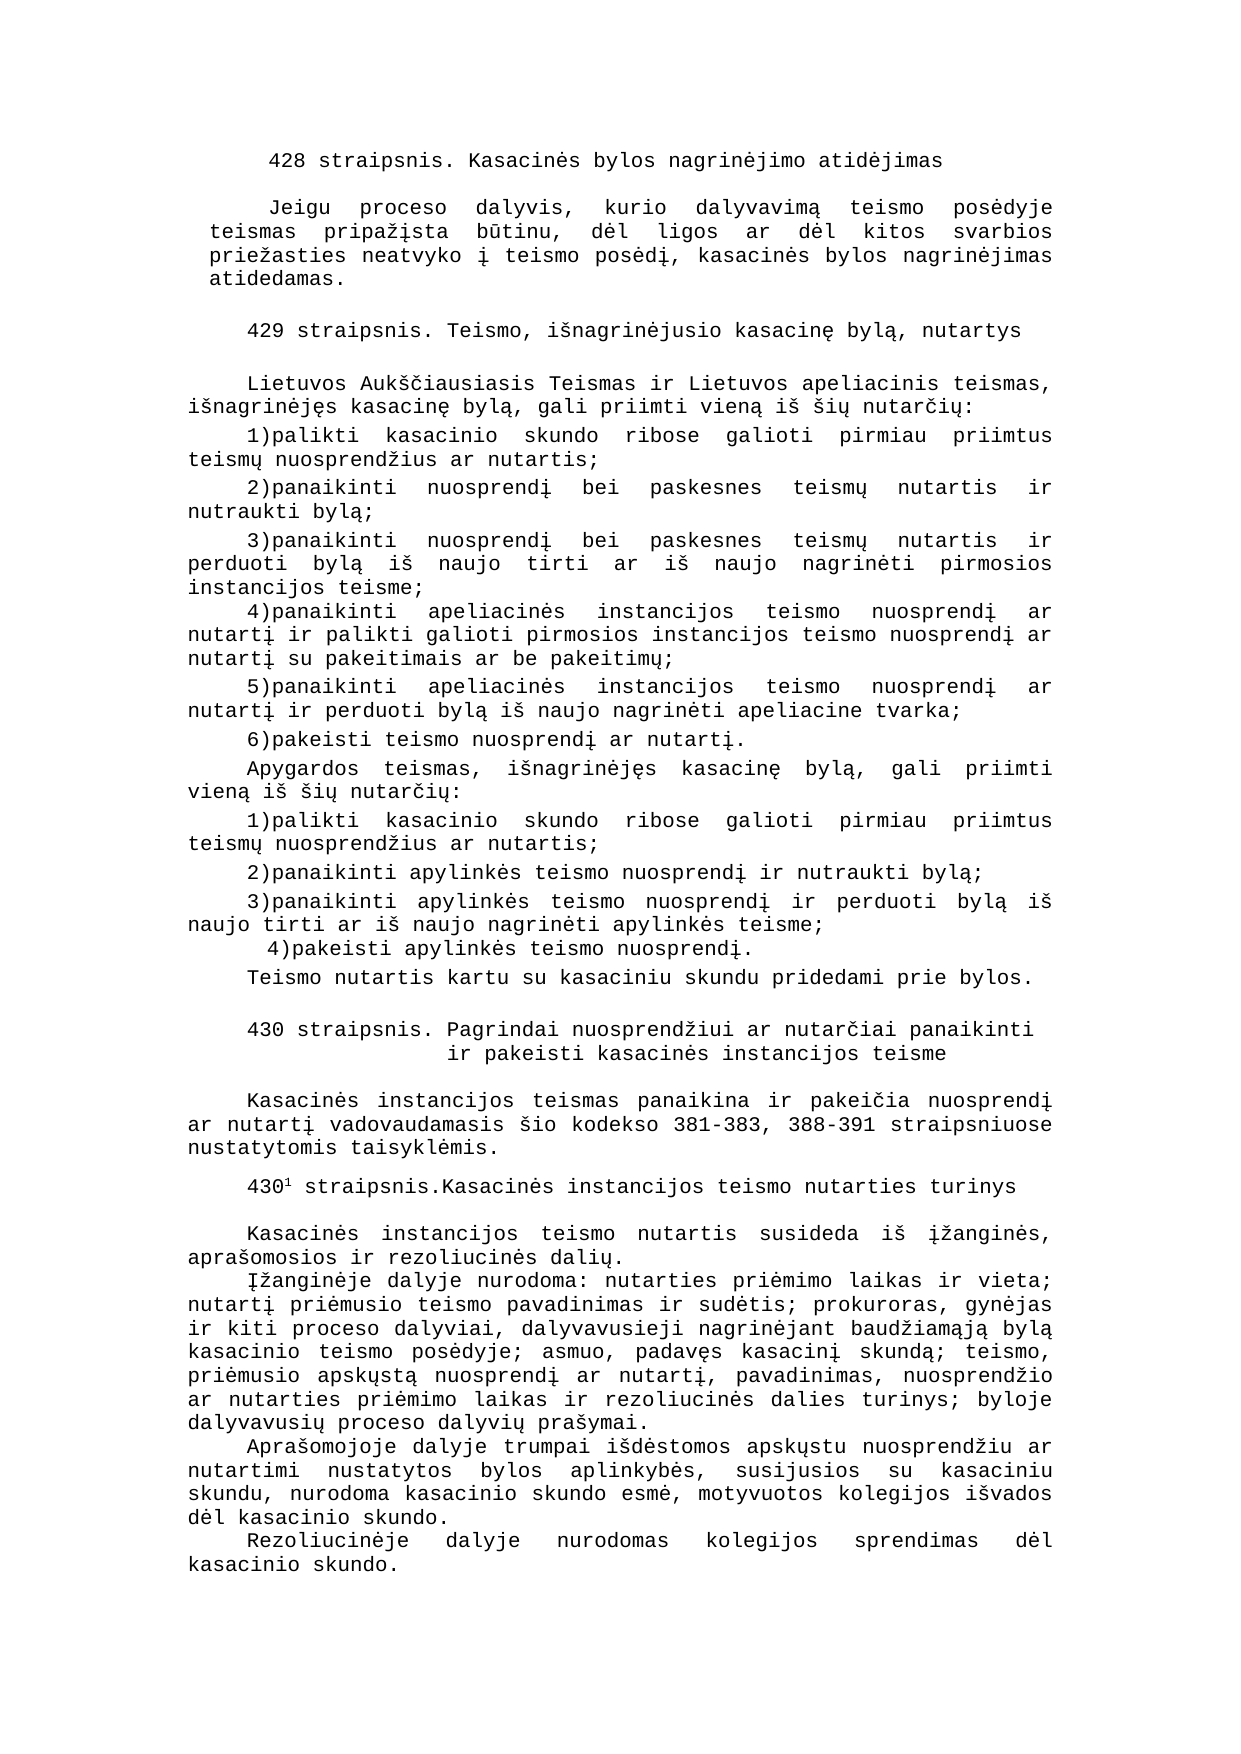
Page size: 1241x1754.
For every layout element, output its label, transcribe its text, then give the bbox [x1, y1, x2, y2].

text 4)panaikinti apeliacinės instancijos teismo nuosprendį ar nutartį ir palikti galioti pirmosios instancijos teismo nuosprendį ar nutartį su pakeitimais ar be pakeitimų; [187, 601, 1053, 672]
text 2)panaikinti apylinkės teismo nuosprendį ir nutraukti bylą; [187, 862, 1053, 886]
text Lietuvos Aukščiausiasis Teismas ir Lietuvos apeliacinis teismas, išnagrinėjęs kasacinę bylą, gali priimti vieną iš šių nutarčių: [187, 373, 1053, 420]
text Įžanginėje dalyje nurodoma: nutarties priėmimo laikas ir vieta; nutartį priėmusio teismo pavadinimas ir sudėtis; prokuroras, gynėjas ir kiti proceso dalyviai, dalyvavusieji nagrinėjant baudžiamąją bylą kasacinio teismo posėdyje; asmuo, padavęs kasacinį skundą; teismo, priėmusio apskųstą nuosprendį ar nutartį, pavadinimas, nuosprendžio ar nutarties priėmimo laikas ir rezoliucinės dalies turinys; byloje dalyvavusių proceso dalyvių prašymai. [187, 1270, 1053, 1436]
text Kasacinės instancijos teismas panaikina ir pakeičia nuosprendį ar nutartį vadovaudamasis šio kodekso 381-383, 388-391 straipsniuose nustatytomis taisyklėmis. [187, 1090, 1053, 1161]
text 429 straipsnis. Teismo, išnagrinėjusio kasacinę bylą, nutartys [187, 321, 1053, 344]
text 428 straipsnis. Kasacinės bylos nagrinėjimo atidėjimas [209, 150, 1053, 174]
text Kasacinės instancijos teismo nutartis susideda iš įžanginės, aprašomosios ir rezoliucinės dalių. [187, 1223, 1053, 1270]
text 3)panaikinti apylinkės teismo nuosprendį ir perduoti bylą iš naujo tirti ar iš naujo nagrinėti apylinkės teisme; [187, 891, 1053, 938]
text ir pakeisti kasacinės instancijos teisme [187, 1043, 1053, 1066]
text 6)pakeisti teismo nuosprendį ar nutartį. [187, 729, 1053, 752]
text 3)panaikinti nuosprendį bei paskesnes teismų nutartis ir perduoti bylą iš naujo tirti ar iš naujo nagrinėti pirmosios instancijos teisme; [187, 530, 1053, 601]
text 1)palikti kasacinio skundo ribose galioti pirmiau priimtus teismų nuosprendžius ar nutartis; [187, 810, 1053, 857]
text Aprašomojoje dalyje trumpai išdėstomos apskųstu nuosprendžiu ar nutartimi nustatytos bylos aplinkybės, susijusios su kasaciniu skundu, nurodoma kasacinio skundo esmė, motyvuotos kolegijos išvados dėl kasacinio skundo. [187, 1436, 1053, 1531]
text 1)palikti kasacinio skundo ribose galioti pirmiau priimtus teismų nuosprendžius ar nutartis; [187, 425, 1053, 472]
text 430 straipsnis. Pagrindai nuosprendžiui ar nutarčiai panaikinti [187, 1019, 1053, 1043]
text 4301 straipsnis.Kasacinės instancijos teismo nutarties turinys [247, 1176, 1053, 1199]
text Apygardos teismas, išnagrinėjęs kasacinę bylą, gali priimti vieną iš šių nutarčių: [187, 757, 1053, 805]
text Rezoliucinėje dalyje nurodomas kolegijos sprendimas dėl kasacinio skundo. [187, 1531, 1053, 1578]
text 5)panaikinti apeliacinės instancijos teismo nuosprendį ar nutartį ir perduoti bylą iš naujo nagrinėti apeliacine tvarka; [187, 677, 1053, 724]
text Jeigu proceso dalyvis, kurio dalyvavimą teismo posėdyje teismas pripažįsta būtinu, dėl ligos ar dėl kitos svarbios priežasties neatvyko į teismo posėdį, kasacinės bylos nagrinėjimas atidedamas. [209, 197, 1053, 292]
text 4)pakeisti apylinkės teismo nuosprendį. [207, 938, 1053, 962]
text 2)panaikinti nuosprendį bei paskesnes teismų nutartis ir nutraukti bylą; [187, 477, 1053, 525]
text Teismo nutartis kartu su kasaciniu skundu pridedami prie bylos. [187, 967, 1053, 990]
